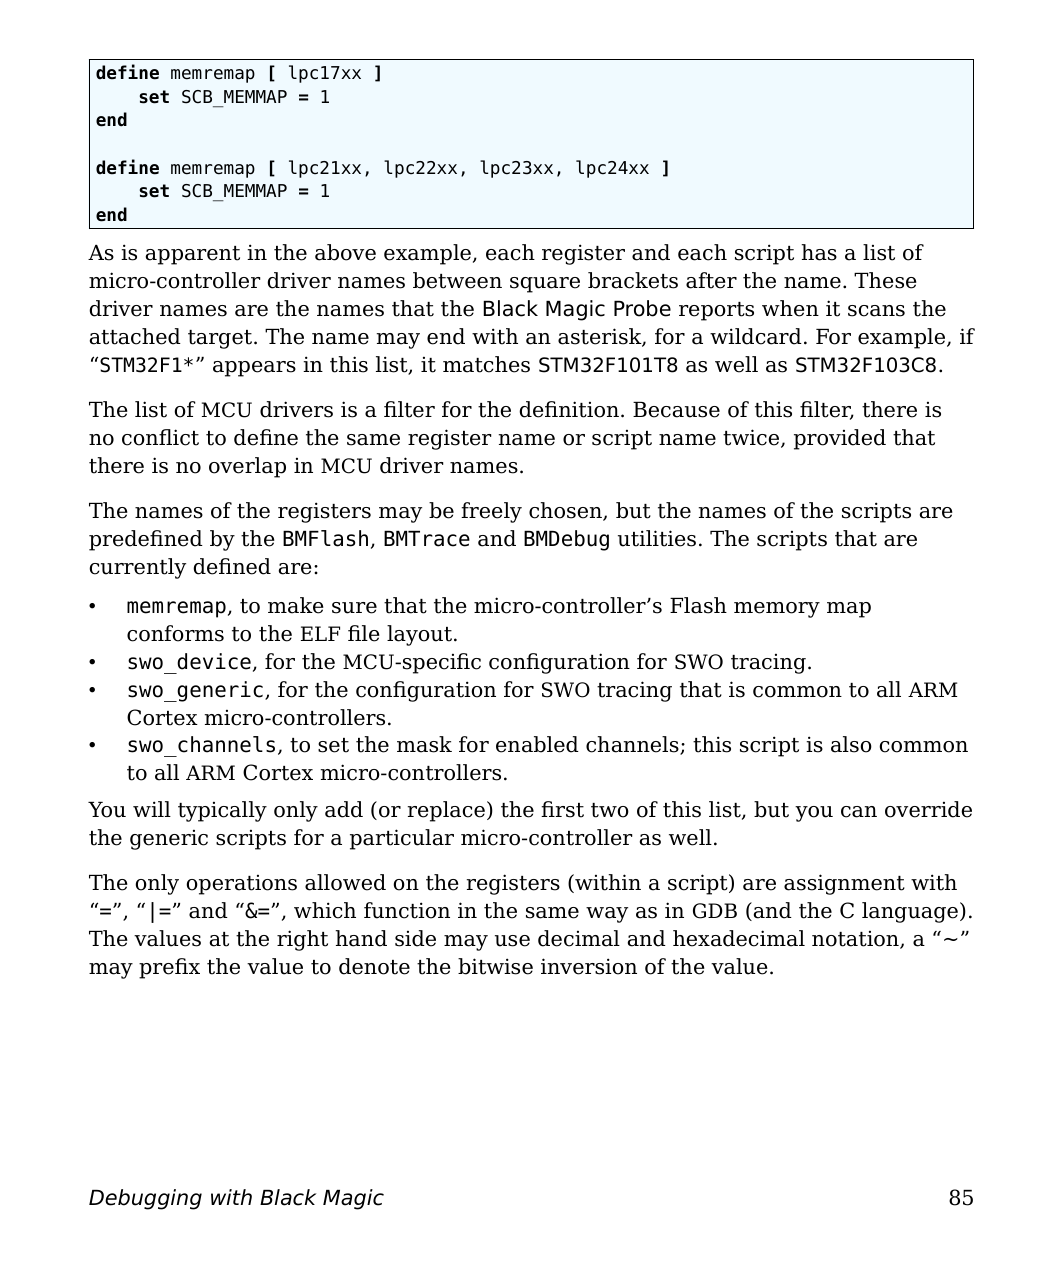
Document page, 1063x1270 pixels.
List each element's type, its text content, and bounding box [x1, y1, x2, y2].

text As is apparent in the above example, each register and each script has a list of micro-controller driver names between square brackets after the name. These driver names are the names that the Black Magic Probe reports when it scans the attached target. The name may end with an asterisk, for a wildcard. For example, if “STM32F1*” appears in this list, it matches STM32F101T8 as well as STM32F103C8. [88, 241, 974, 377]
text The list of MCU drivers is a filter for the definition. Because of this filter, there is no conflict to define the same register name or script name twice, provided that there is no overlap in MCU driver names. [88, 398, 974, 478]
text The names of the registers may be freely chosen, but the names of the scripts are predefined by the BMFlash, BMTrace and BMDebug utilities. The scripts that are currently defined are: [88, 499, 974, 579]
text define memremap [ lpc17xx ] [90, 60, 973, 83]
list swo_device, for the MCU-specific configuration for SWO tracing. [88, 650, 974, 674]
text set SCB_MEMMAP = 1 [90, 83, 973, 106]
list swo_generic, for the configuration for SWO tracing that is common to all ARM Cortex micro-controllers. [88, 678, 974, 730]
text set SCB_MEMMAP = 1 [90, 177, 973, 201]
list memremap, to make sure that the micro-controller’s Flash memory map conforms to the ELF file layout. [88, 594, 974, 647]
text end [90, 106, 973, 130]
text The only operations allowed on the registers (within a script) are assignment with “=”, “|=” and “&=”, which function in the same way as in GDB (and the C language). The values at the right hand side may use decimal and hexadecimal notation, a “~” may prefix the value to denote the bitwise inversion of the value. [88, 871, 974, 979]
text end [90, 201, 973, 228]
text define memremap [ lpc21xx, lpc22xx, lpc23xx, lpc24xx ] [90, 154, 973, 177]
text You will typically only add (or replace) the first two of this list, but you can override the generic scripts for a particular micro-controller as well. [88, 798, 974, 850]
list swo_channels, to set the mask for enabled channels; this script is also common to all ARM Cortex micro-controllers. [88, 733, 974, 786]
